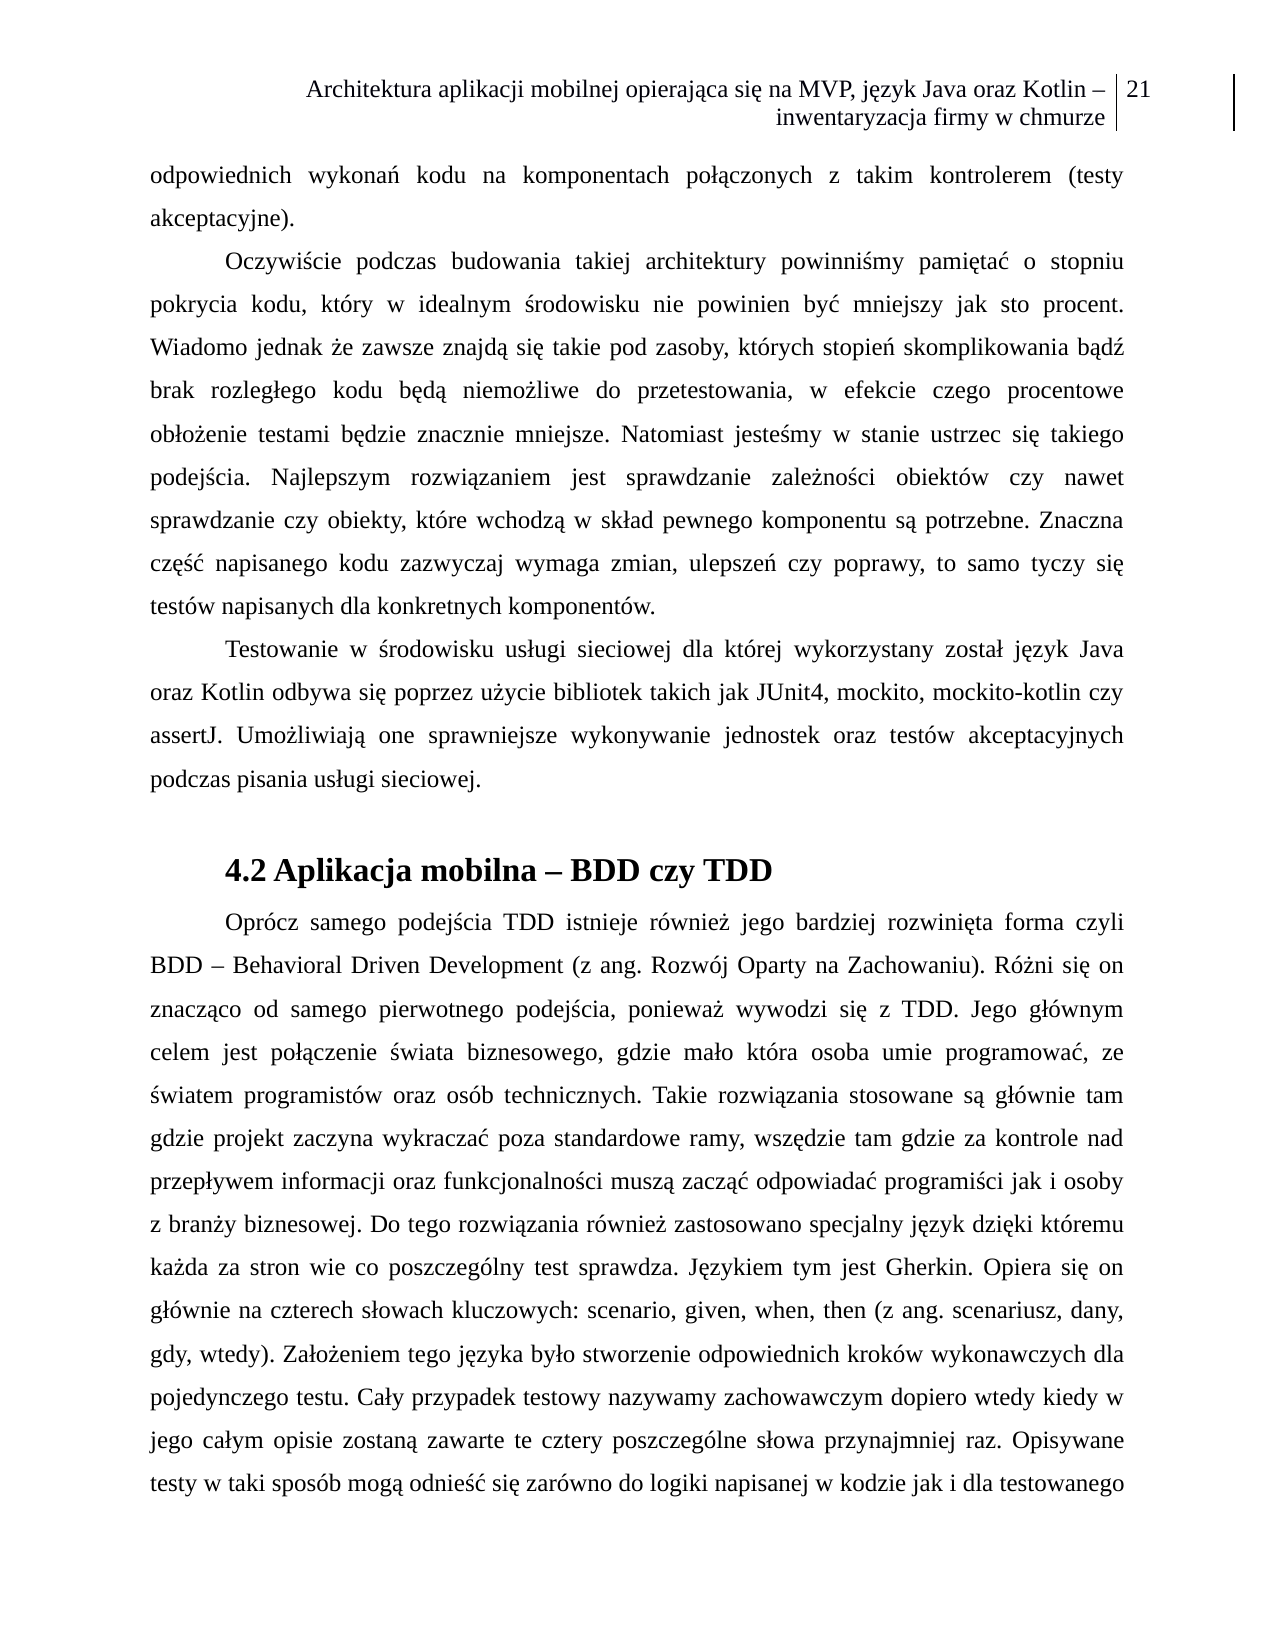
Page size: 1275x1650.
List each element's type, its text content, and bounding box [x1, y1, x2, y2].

text Testowanie w środowisku usługi sieciowej dla której wykorzystany został język Java oraz Kotlin odbywa się poprzez użycie bibliotek takich jak JUnit4, mockito, mockito-kotlin czy assertJ. Umożliwiają one sprawniejsze wykonywanie jednostek oraz testów akceptacyjnych podczas pisania usługi sieciowej. [150, 634, 1125, 792]
text odpowiednich wykonań kodu na komponentach połączonych z takim kontrolerem (testy akceptacyjne). [150, 160, 1125, 232]
text Oczywiście podczas budowania takiej architektury powinniśmy pamiętać o stopniu pokrycia kodu, który w idealnym środowisku nie powinien być mniejszy jak sto procent. Wiadomo jednak że zawsze znajdą się takie pod zasoby, których stopień skomplikowania bądź brak rozległego kodu będą niemożliwe do przetestowania, w efekcie czego procentowe obłożenie testami będzie znacznie mniejsze. Natomiast jesteśmy w stanie ustrzec się takiego podejścia. Najlepszym rozwiązaniem jest sprawdzanie zależności obiektów czy nawet sprawdzanie czy obiekty, które wchodzą w skład pewnego komponentu są potrzebne. Znaczna część napisanego kodu zazwyczaj wymaga zmian, ulepszeń czy poprawy, to samo tyczy się testów napisanych dla konkretnych komponentów. [150, 246, 1125, 620]
text 4.2 Aplikacja mobilna – BDD czy TDD [150, 850, 1125, 888]
text Oprócz samego podejścia TDD istnieje również jego bardziej rozwinięta forma czyli BDD – Behavioral Driven Development (z ang. Rozwój Oparty na Zachowaniu). Różni się on znacząco od samego pierwotnego podejścia, ponieważ wywodzi się z TDD. Jego głównym celem jest połączenie świata biznesowego, gdzie mało która osoba umie programować, ze światem programistów oraz osób technicznych. Takie rozwiązania stosowane są głównie tam gdzie projekt zaczyna wykraczać poza standardowe ramy, wszędzie tam gdzie za kontrole nad przepływem informacji oraz funkcjonalności muszą zacząć odpowiadać programiści jak i osoby z branży biznesowej. Do tego rozwiązania również zastosowano specjalny język dzięki któremu każda za stron wie co poszczególny test sprawdza. Językiem tym jest Gherkin. Opiera się on głównie na czterech słowach kluczowych: scenario, given, when, then (z ang. scenariusz, dany, gdy, wtedy). Założeniem tego języka było stworzenie odpowiednich kroków wykonawczych dla pojedynczego testu. Cały przypadek testowy nazywamy zachowawczym dopiero wtedy kiedy w jego całym opisie zostaną zawarte te cztery poszczególne słowa przynajmniej raz. Opisywane testy w taki sposób mogą odnieść się zarówno do logiki napisanej w kodzie jak i dla testowanego [150, 907, 1125, 1497]
